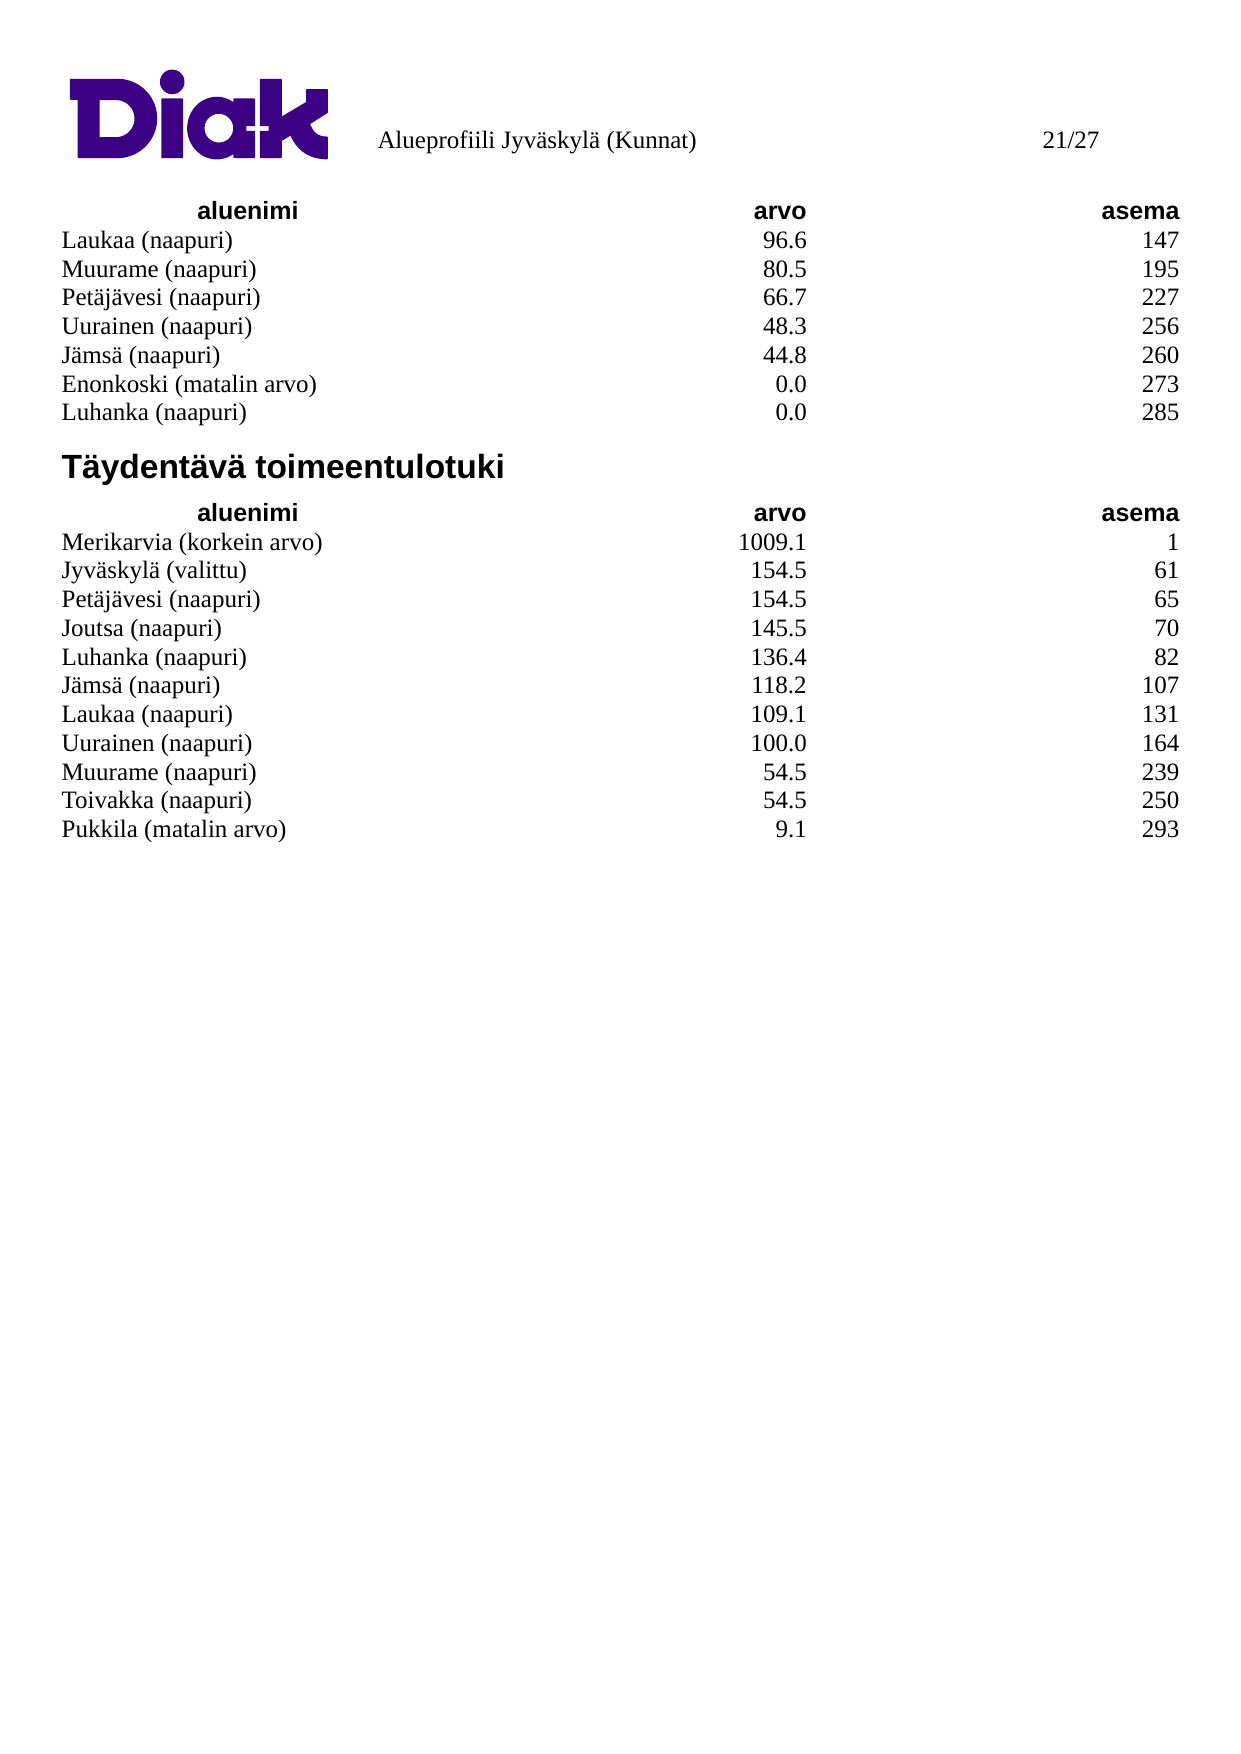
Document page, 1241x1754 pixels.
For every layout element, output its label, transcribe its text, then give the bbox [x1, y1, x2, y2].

table_cell Petäjävesi (naapuri) [61, 283, 434, 311]
table_header arvo [434, 498, 806, 527]
table_cell Pukkila (matalin arvo) [61, 814, 434, 843]
table_cell Laukaa (naapuri) [61, 699, 434, 728]
table_cell Toivakka (naapuri) [61, 786, 434, 814]
table_header aluenimi [61, 196, 434, 225]
table_cell 239 [806, 757, 1179, 786]
table_cell 285 [806, 398, 1179, 426]
table_cell 154.5 [434, 584, 806, 613]
table_cell 9.1 [434, 814, 806, 843]
table_cell 44.8 [434, 340, 806, 369]
table_cell Joutsa (naapuri) [61, 613, 434, 642]
table_cell 96.6 [434, 225, 806, 254]
table_cell 118.2 [434, 671, 806, 699]
table_cell 250 [806, 786, 1179, 814]
table_cell Luhanka (naapuri) [61, 398, 434, 426]
table_header arvo [434, 196, 806, 225]
table_header aluenimi [61, 498, 434, 527]
table_cell 61 [806, 556, 1179, 584]
table_cell 82 [806, 642, 1179, 671]
table_cell Laukaa (naapuri) [61, 225, 434, 254]
table_header asema [806, 196, 1179, 225]
table_cell 145.5 [434, 613, 806, 642]
table_cell 260 [806, 340, 1179, 369]
table_cell 100.0 [434, 728, 806, 757]
table_cell 54.5 [434, 757, 806, 786]
table_cell 70 [806, 613, 1179, 642]
table_cell Jyväskylä (valittu) [61, 556, 434, 584]
table_cell 65 [806, 584, 1179, 613]
table_cell 0.0 [434, 369, 806, 397]
table_cell 48.3 [434, 311, 806, 340]
table_cell 293 [806, 814, 1179, 843]
table_cell 154.5 [434, 556, 806, 584]
table_cell 164 [806, 728, 1179, 757]
table_cell 195 [806, 254, 1179, 282]
table_cell Jämsä (naapuri) [61, 671, 434, 699]
table_header asema [806, 498, 1179, 527]
table_cell 80.5 [434, 254, 806, 282]
table_cell 136.4 [434, 642, 806, 671]
table_cell 66.7 [434, 283, 806, 311]
table_cell 131 [806, 699, 1179, 728]
table_cell 227 [806, 283, 1179, 311]
table_cell 109.1 [434, 699, 806, 728]
table_cell 107 [806, 671, 1179, 699]
table_cell Muurame (naapuri) [61, 254, 434, 282]
table_cell 1009.1 [434, 527, 806, 556]
table_cell Uurainen (naapuri) [61, 728, 434, 757]
table_cell Muurame (naapuri) [61, 757, 434, 786]
table_cell Enonkoski (matalin arvo) [61, 369, 434, 397]
table_cell 1 [806, 527, 1179, 556]
table_cell 273 [806, 369, 1179, 397]
table_cell 256 [806, 311, 1179, 340]
table_cell 54.5 [434, 786, 806, 814]
table_cell Jämsä (naapuri) [61, 340, 434, 369]
subtitle Täydentävä toimeentulotuki [61, 447, 1179, 486]
table_cell Petäjävesi (naapuri) [61, 584, 434, 613]
table_cell Merikarvia (korkein arvo) [61, 527, 434, 556]
table_cell Luhanka (naapuri) [61, 642, 434, 671]
table_cell 147 [806, 225, 1179, 254]
table_cell 0.0 [434, 398, 806, 426]
table_cell Uurainen (naapuri) [61, 311, 434, 340]
